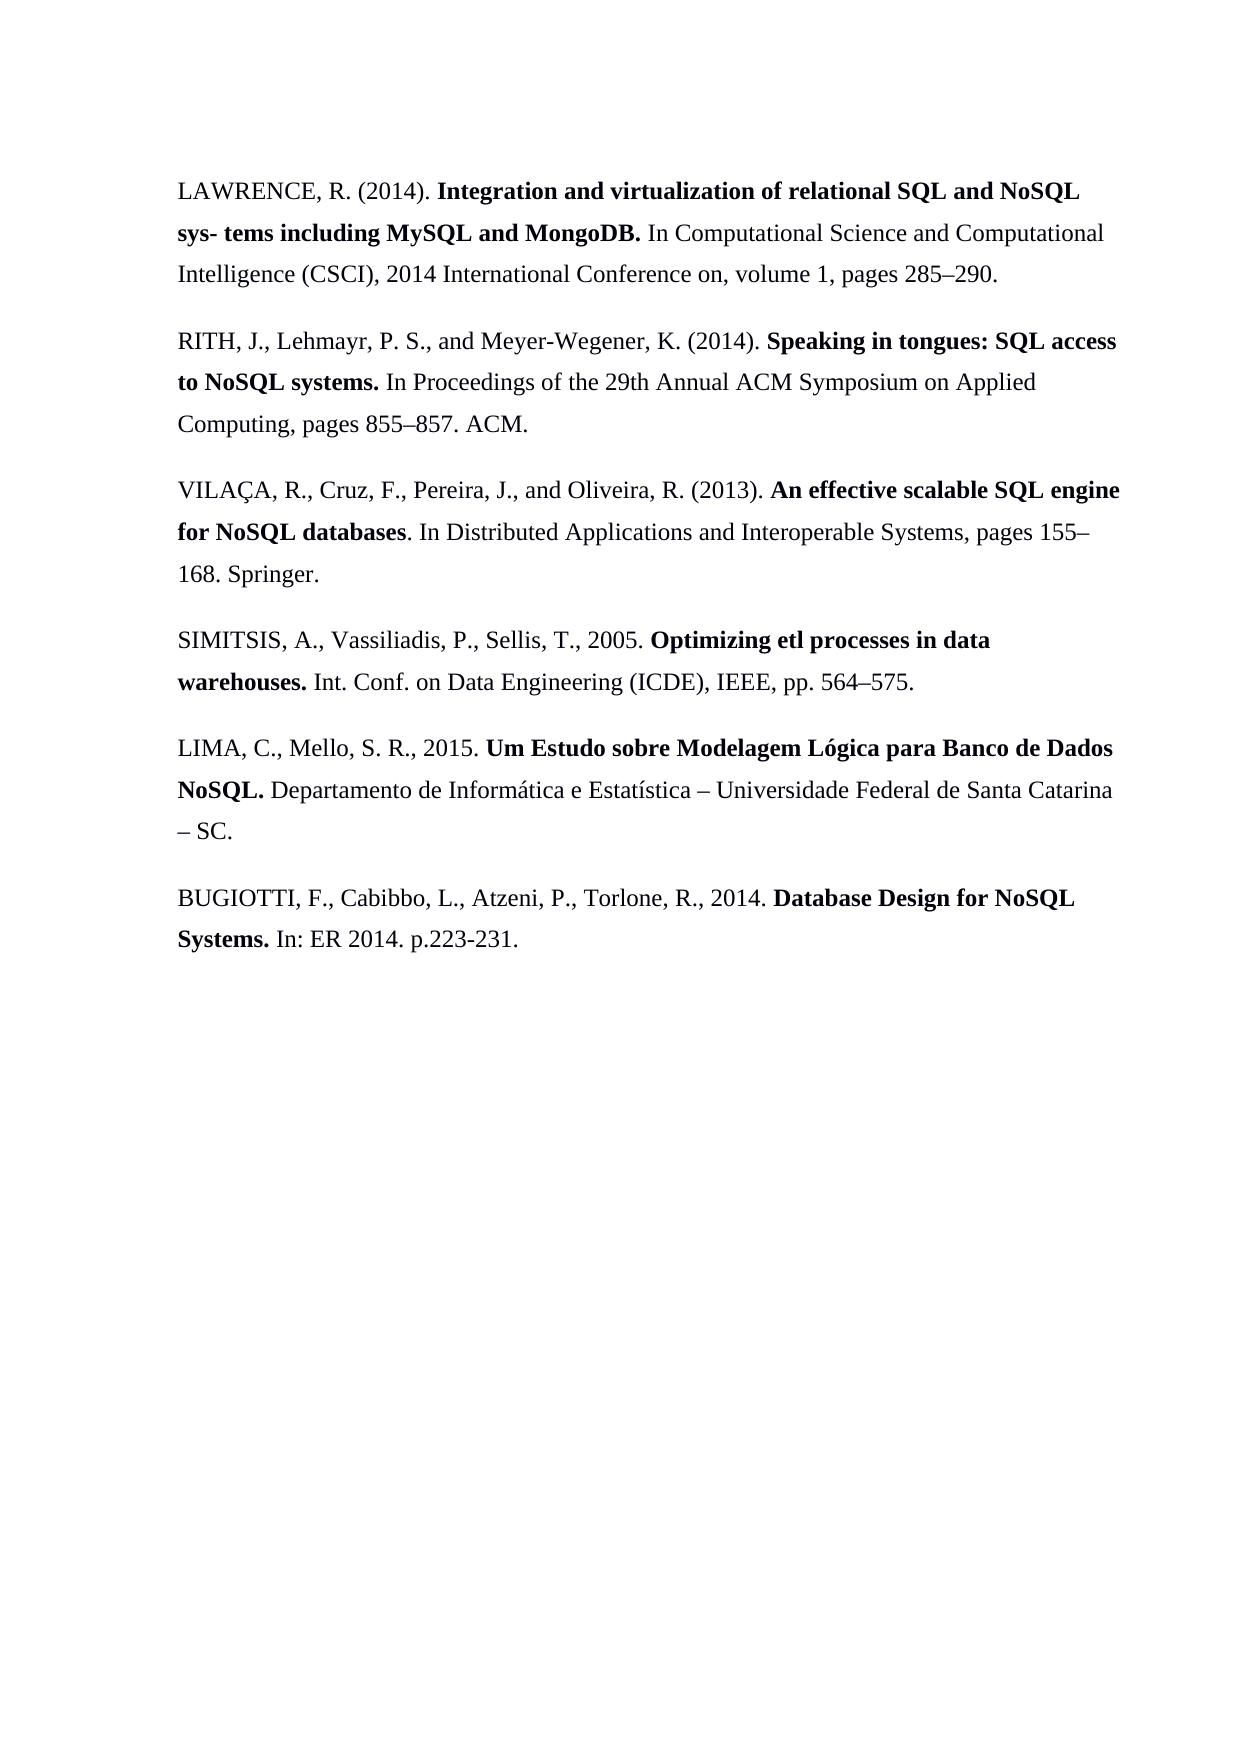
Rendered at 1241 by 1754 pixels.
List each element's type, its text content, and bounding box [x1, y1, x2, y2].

text SIMITSIS, A., Vassiliadis, P., Sellis, T., 2005. Optimizing etl processes in data warehouses. Int. Conf. on Data Engineering (ICDE), IEEE, pp. 564–575. [177, 626, 1122, 696]
text BUGIOTTI, F., Cabibbo, L., Atzeni, P., Torlone, R., 2014. Database Design for NoSQL Systems. In: ER 2014. p.223-231. [177, 884, 1122, 953]
text VILAÇA, R., Cruz, F., Pereira, J., and Oliveira, R. (2013). An effective scalable SQL engine for NoSQL databases. In Distributed Applications and Interoperable Systems, pages 155–168. Springer. [177, 477, 1122, 587]
text LIMA, C., Mello, S. R., 2015. Um Estudo sobre Modelagem Lógica para Banco de Dados NoSQL. Departamento de Informática e Estatística – Universidade Federal de Santa Catarina – SC. [177, 734, 1122, 845]
text RITH, J., Lehmayr, P. S., and Meyer-Wegener, K. (2014). Speaking in tongues: SQL access to NoSQL systems. In Proceedings of the 29th Annual ACM Symposium on Applied Computing, pages 855–857. ACM. [177, 327, 1122, 438]
text LAWRENCE, R. (2014). Integration and virtualization of relational SQL and NoSQL sys- tems including MySQL and MongoDB. In Computational Science and Computational Intelligence (CSCI), 2014 International Conference on, volume 1, pages 285–290. [177, 177, 1122, 288]
